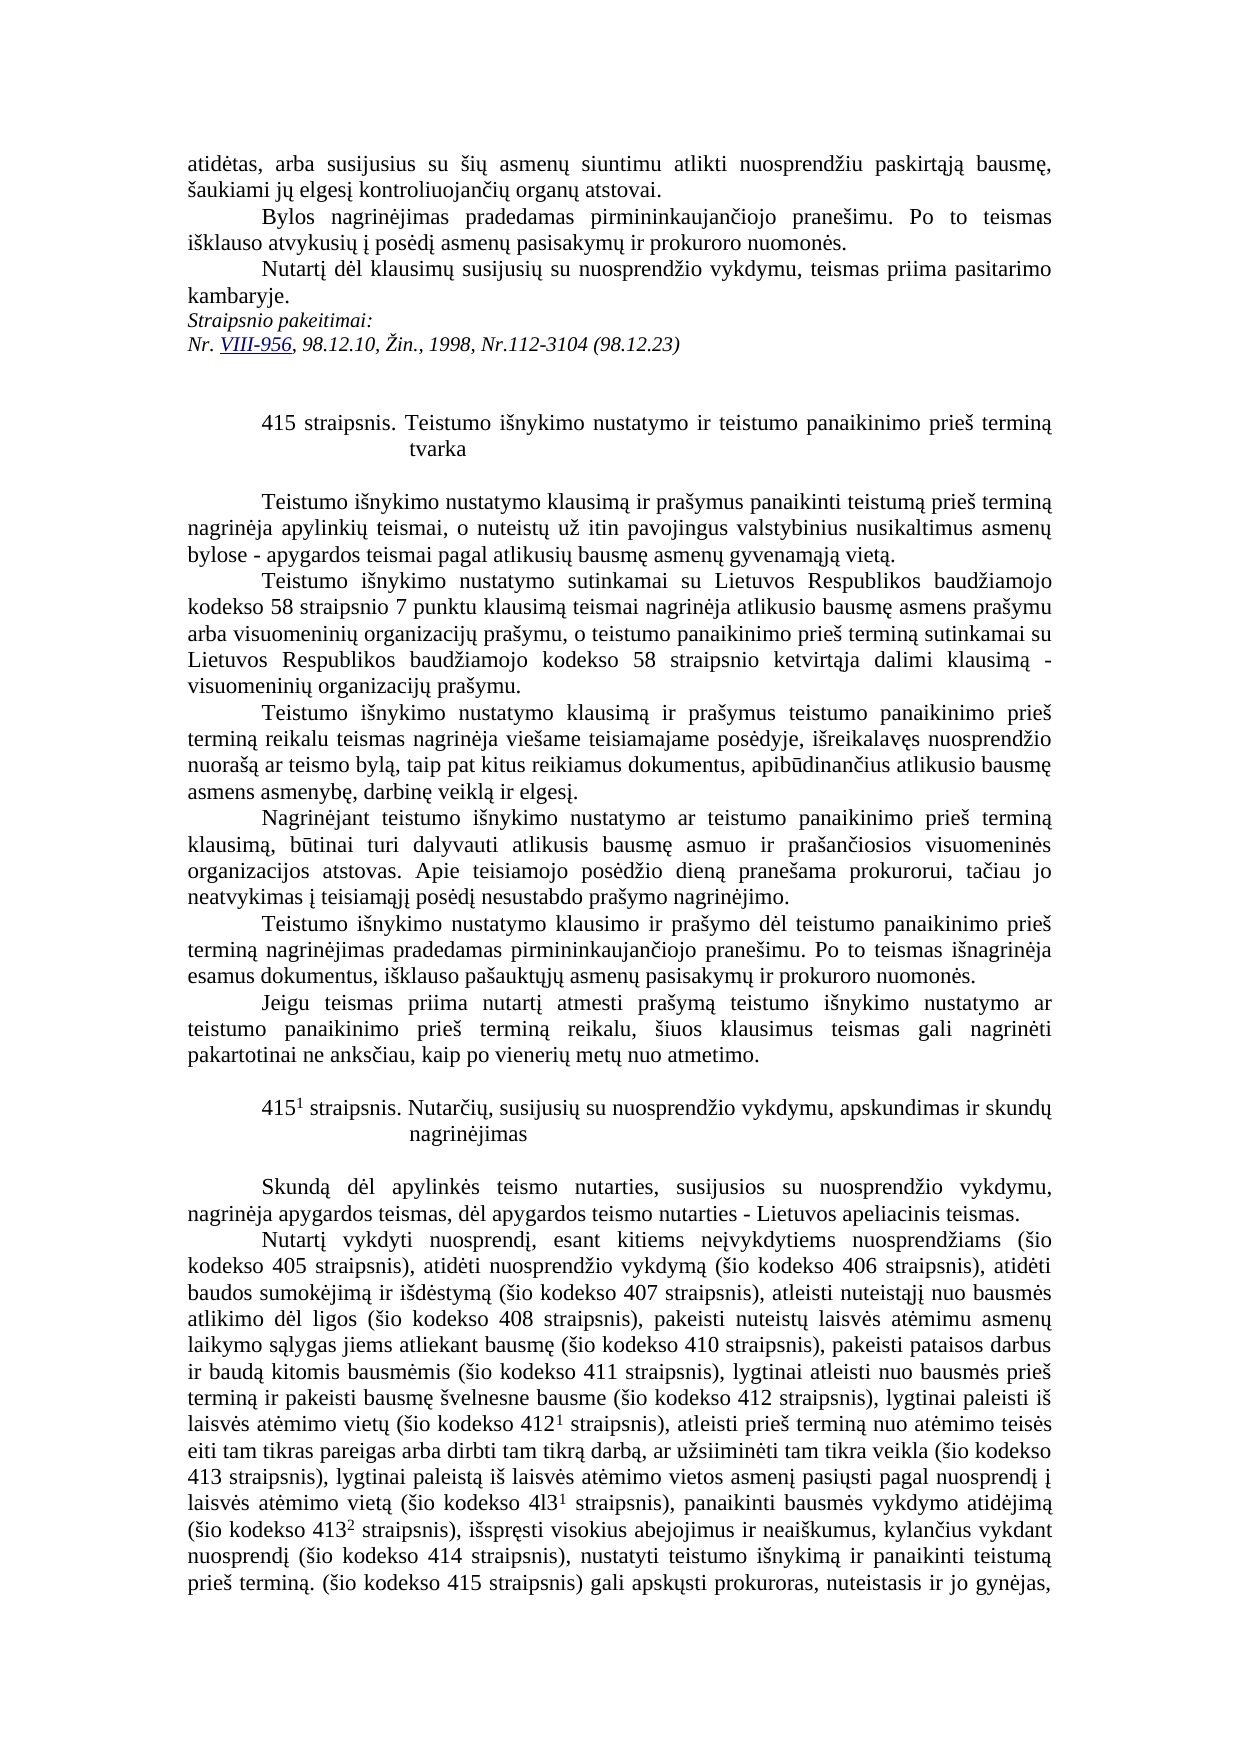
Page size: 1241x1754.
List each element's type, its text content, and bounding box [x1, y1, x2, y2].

text Straipsnio pakeitimai: [187, 308, 1053, 332]
text 415 straipsnis. Teistumo išnykimo nustatymo ir teistumo panaikinimo prieš terminą tvarka [261, 409, 1053, 462]
text atidėtas, arba susijusius su šių asmenų siuntimu atlikti nuosprendžiu paskirtąją bausmę, šaukiami jų elgesį kontroliuojančių organų atstovai. [187, 150, 1053, 203]
text Bylos nagrinėjimas pradedamas pirmininkaujančiojo pranešimu. Po to teismas išklauso atvykusių į posėdį asmenų pasisakymų ir prokuroro nuomonės. [187, 203, 1053, 255]
text Nr. VIII-956, 98.12.10, Žin., 1998, Nr.112-3104 (98.12.23) [187, 332, 1053, 356]
text Jeigu teismas priima nutartį atmesti prašymą teistumo išnykimo nustatymo ar teistumo panaikinimo prieš terminą reikalu, šiuos klausimus teismas gali nagrinėti pakartotinai ne anksčiau, kaip po vienerių metų nuo atmetimo. [187, 989, 1053, 1068]
text Teistumo išnykimo nustatymo klausimą ir prašymus teistumo panaikinimo prieš terminą reikalu teismas nagrinėja viešame teisiamajame posėdyje, išreikalavęs nuosprendžio nuorašą ar teismo bylą, taip pat kitus reikiamus dokumentus, apibūdinančius atlikusio bausmę asmens asmenybę, darbinę veiklą ir elgesį. [187, 699, 1053, 804]
text Teistumo išnykimo nustatymo sutinkamai su Lietuvos Respublikos baudžiamojo kodekso 58 straipsnio 7 punktu klausimą teismai nagrinėja atlikusio bausmę asmens prašymu arba visuomeninių organizacijų prašymu, o teistumo panaikinimo prieš terminą sutinkamai su Lietuvos Respublikos baudžiamojo kodekso 58 straipsnio ketvirtąja dalimi klausimą - visuomeninių organizacijų prašymu. [187, 567, 1053, 699]
text 4151 straipsnis. Nutarčių, susijusių su nuosprendžio vykdymu, apskundimas ir skundų nagrinėjimas [261, 1094, 1053, 1147]
text Nutartį vykdyti nuosprendį, esant kitiems neįvykdytiems nuosprendžiams (šio kodekso 405 straipsnis), atidėti nuosprendžio vykdymą (šio kodekso 406 straipsnis), atidėti baudos sumokėjimą ir išdėstymą (šio kodekso 407 straipsnis), atleisti nuteistąjį nuo bausmės atlikimo dėl ligos (šio kodekso 408 straipsnis), pakeisti nuteistų laisvės atėmimu asmenų laikymo sąlygas jiems atliekant bausmę (šio kodekso 410 straipsnis), pakeisti pataisos darbus ir baudą kitomis bausmėmis (šio kodekso 411 straipsnis), lygtinai atleisti nuo bausmės prieš terminą ir pakeisti bausmę švelnesne bausme (šio kodekso 412 straipsnis), lygtinai paleisti iš laisvės atėmimo vietų (šio kodekso 4121 straipsnis), atleisti prieš terminą nuo atėmimo teisės eiti tam tikras pareigas arba dirbti tam tikrą darbą, ar užsiiminėti tam tikra veikla (šio kodekso 413 straipsnis), lygtinai paleistą iš laisvės atėmimo vietos asmenį pasiųsti pagal nuosprendį į laisvės atėmimo vietą (šio kodekso 4l31 straipsnis), panaikinti bausmės vykdymo atidėjimą (šio kodekso 4132 straipsnis), išspręsti visokius abejojimus ir neaiškumus, kylančius vykdant nuosprendį (šio kodekso 414 straipsnis), nustatyti teistumo išnykimą ir panaikinti teistumą prieš terminą. (šio kodekso 415 straipsnis) gali apskųsti prokuroras, nuteistasis ir jo gynėjas, [187, 1226, 1053, 1595]
text Teistumo išnykimo nustatymo klausimą ir prašymus panaikinti teistumą prieš terminą nagrinėja apylinkių teismai, o nuteistų už itin pavojingus valstybinius nusikaltimus asmenų bylose - apygardos teismai pagal atlikusių bausmę asmenų gyvenamąją vietą. [187, 488, 1053, 567]
text Skundą dėl apylinkės teismo nutarties, susijusios su nuosprendžio vykdymu, nagrinėja apygardos teismas, dėl apygardos teismo nutarties - Lietuvos apeliacinis teismas. [187, 1173, 1053, 1226]
text Nutartį dėl klausimų susijusių su nuosprendžio vykdymu, teismas priima pasitarimo kambaryje. [187, 255, 1053, 308]
text Teistumo išnykimo nustatymo klausimo ir prašymo dėl teistumo panaikinimo prieš terminą nagrinėjimas pradedamas pirmininkaujančiojo pranešimu. Po to teismas išnagrinėja esamus dokumentus, išklauso pašauktųjų asmenų pasisakymų ir prokuroro nuomonės. [187, 910, 1053, 989]
text Nagrinėjant teistumo išnykimo nustatymo ar teistumo panaikinimo prieš terminą klausimą, būtinai turi dalyvauti atlikusis bausmę asmuo ir prašančiosios visuomeninės organizacijos atstovas. Apie teisiamojo posėdžio dieną pranešama prokurorui, tačiau jo neatvykimas į teisiamąjį posėdį nesustabdo prašymo nagrinėjimo. [187, 804, 1053, 910]
